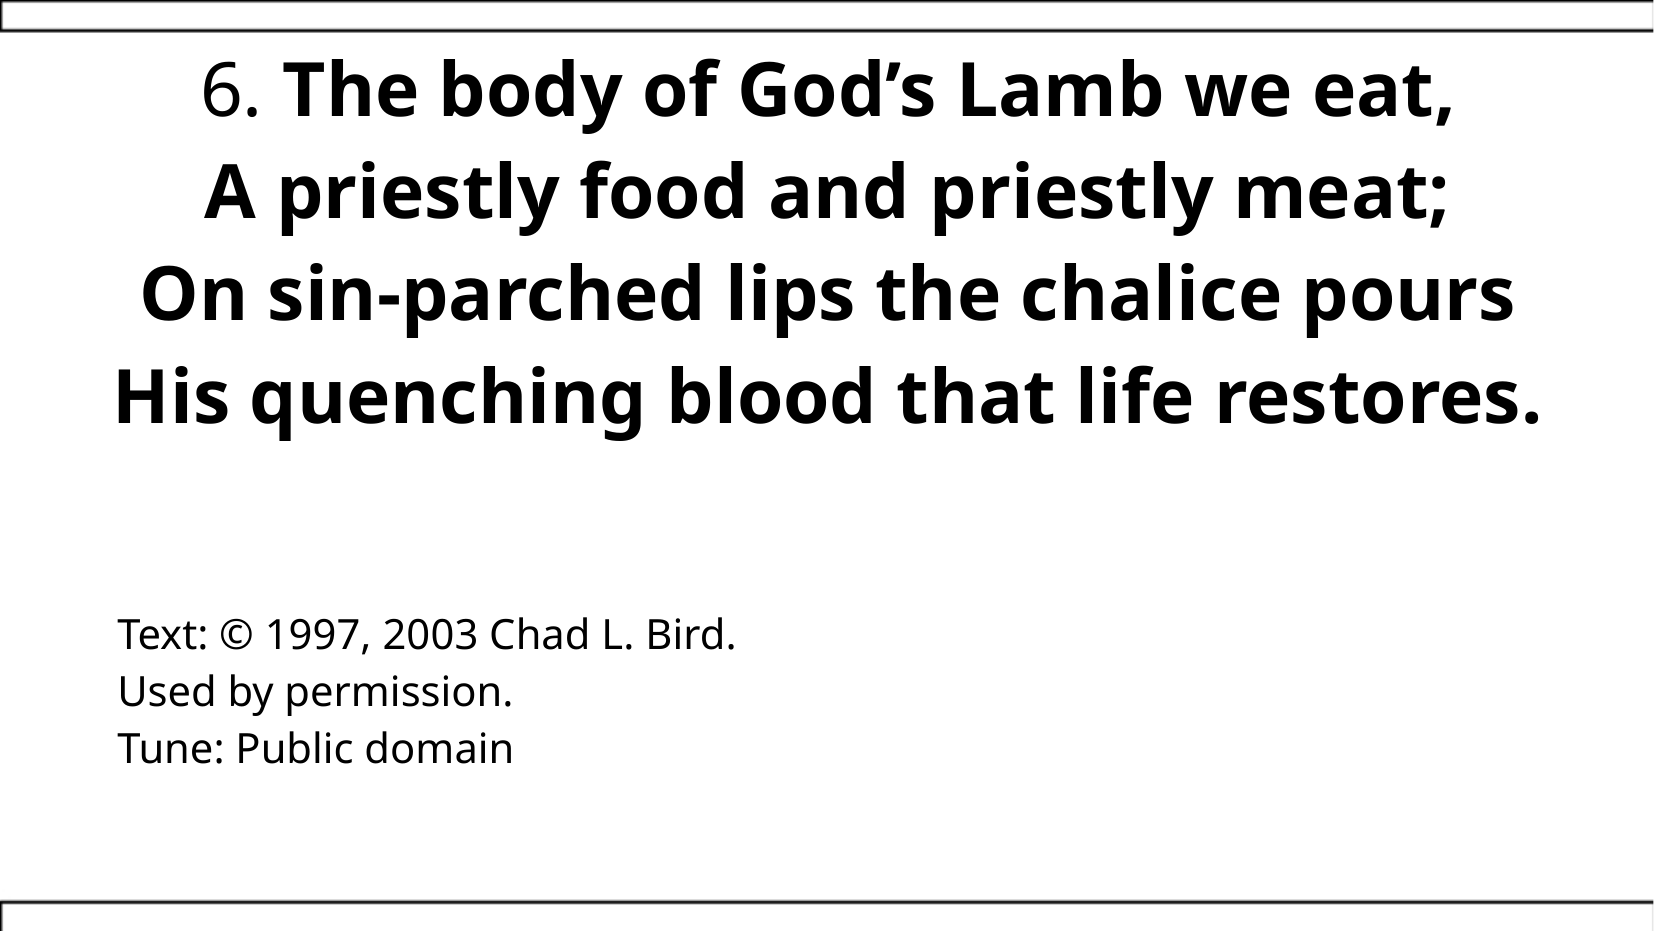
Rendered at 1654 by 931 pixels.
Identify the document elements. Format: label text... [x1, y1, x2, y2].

text_box 6. The body of God’s Lamb we eat, A priestly food and priestly meat; On sin-parched lips the chalice pours His quenching blood that life restores. Text: © 1997, 2003 Chad L. Bird. Used by permission. Tune: Public domain [48, 28, 1608, 765]
picture [0, 0, 1654, 931]
